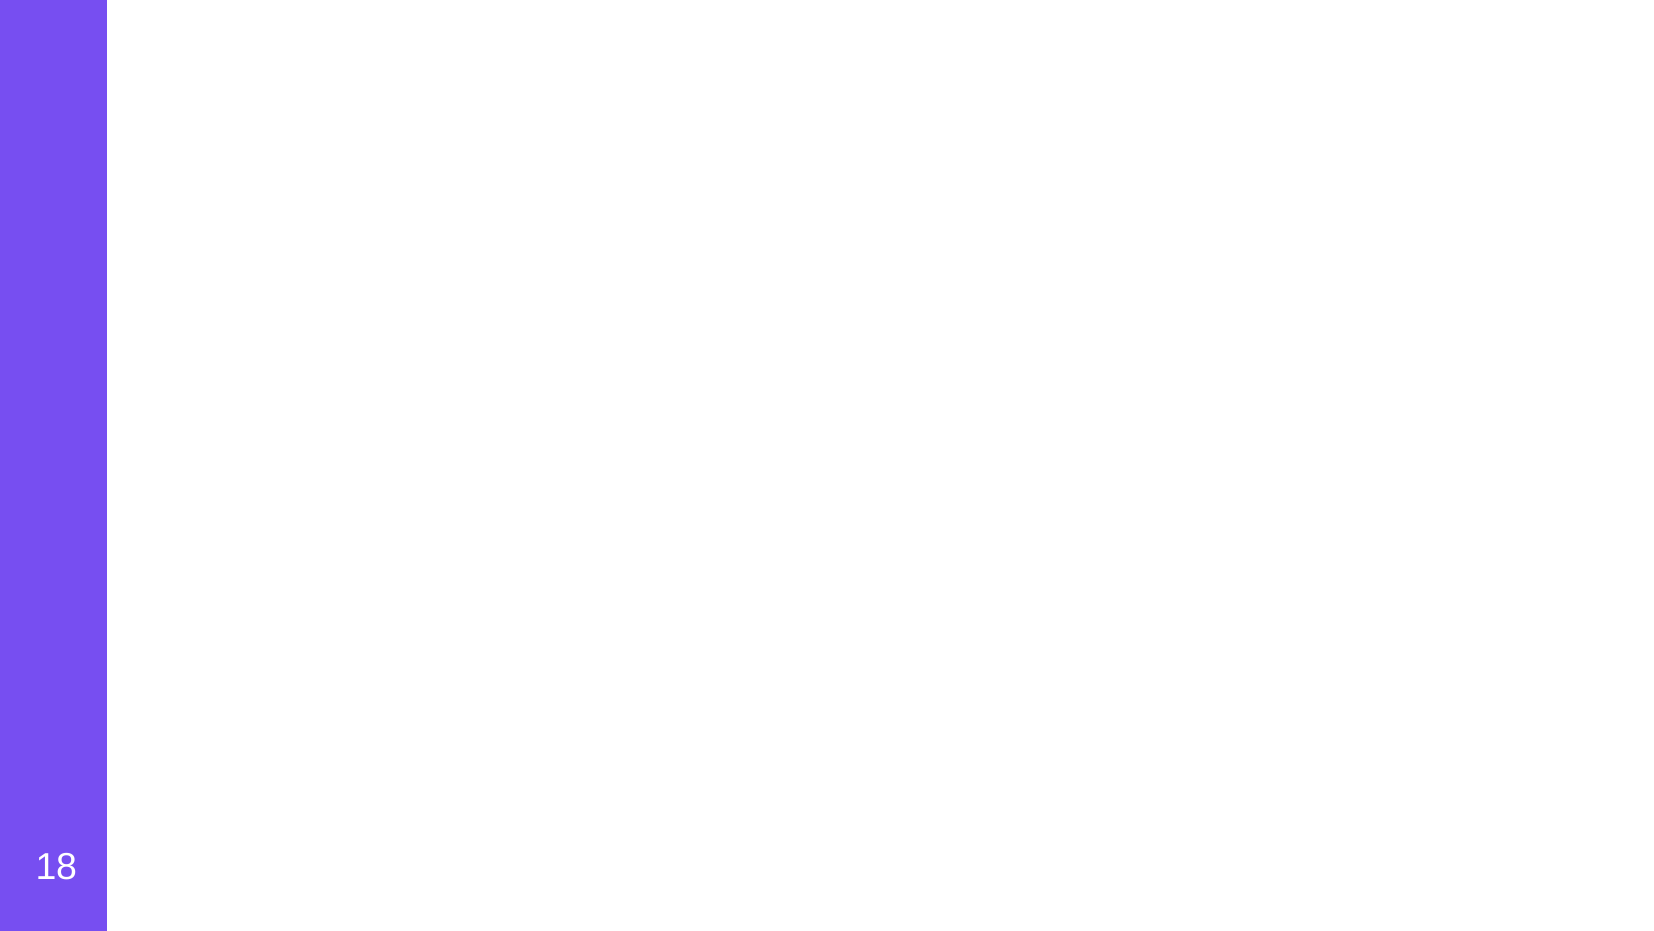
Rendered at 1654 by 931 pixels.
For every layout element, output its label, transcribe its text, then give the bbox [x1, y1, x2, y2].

text_box [0, 0, 107, 931]
text_box 1 [20, 838, 650, 909]
